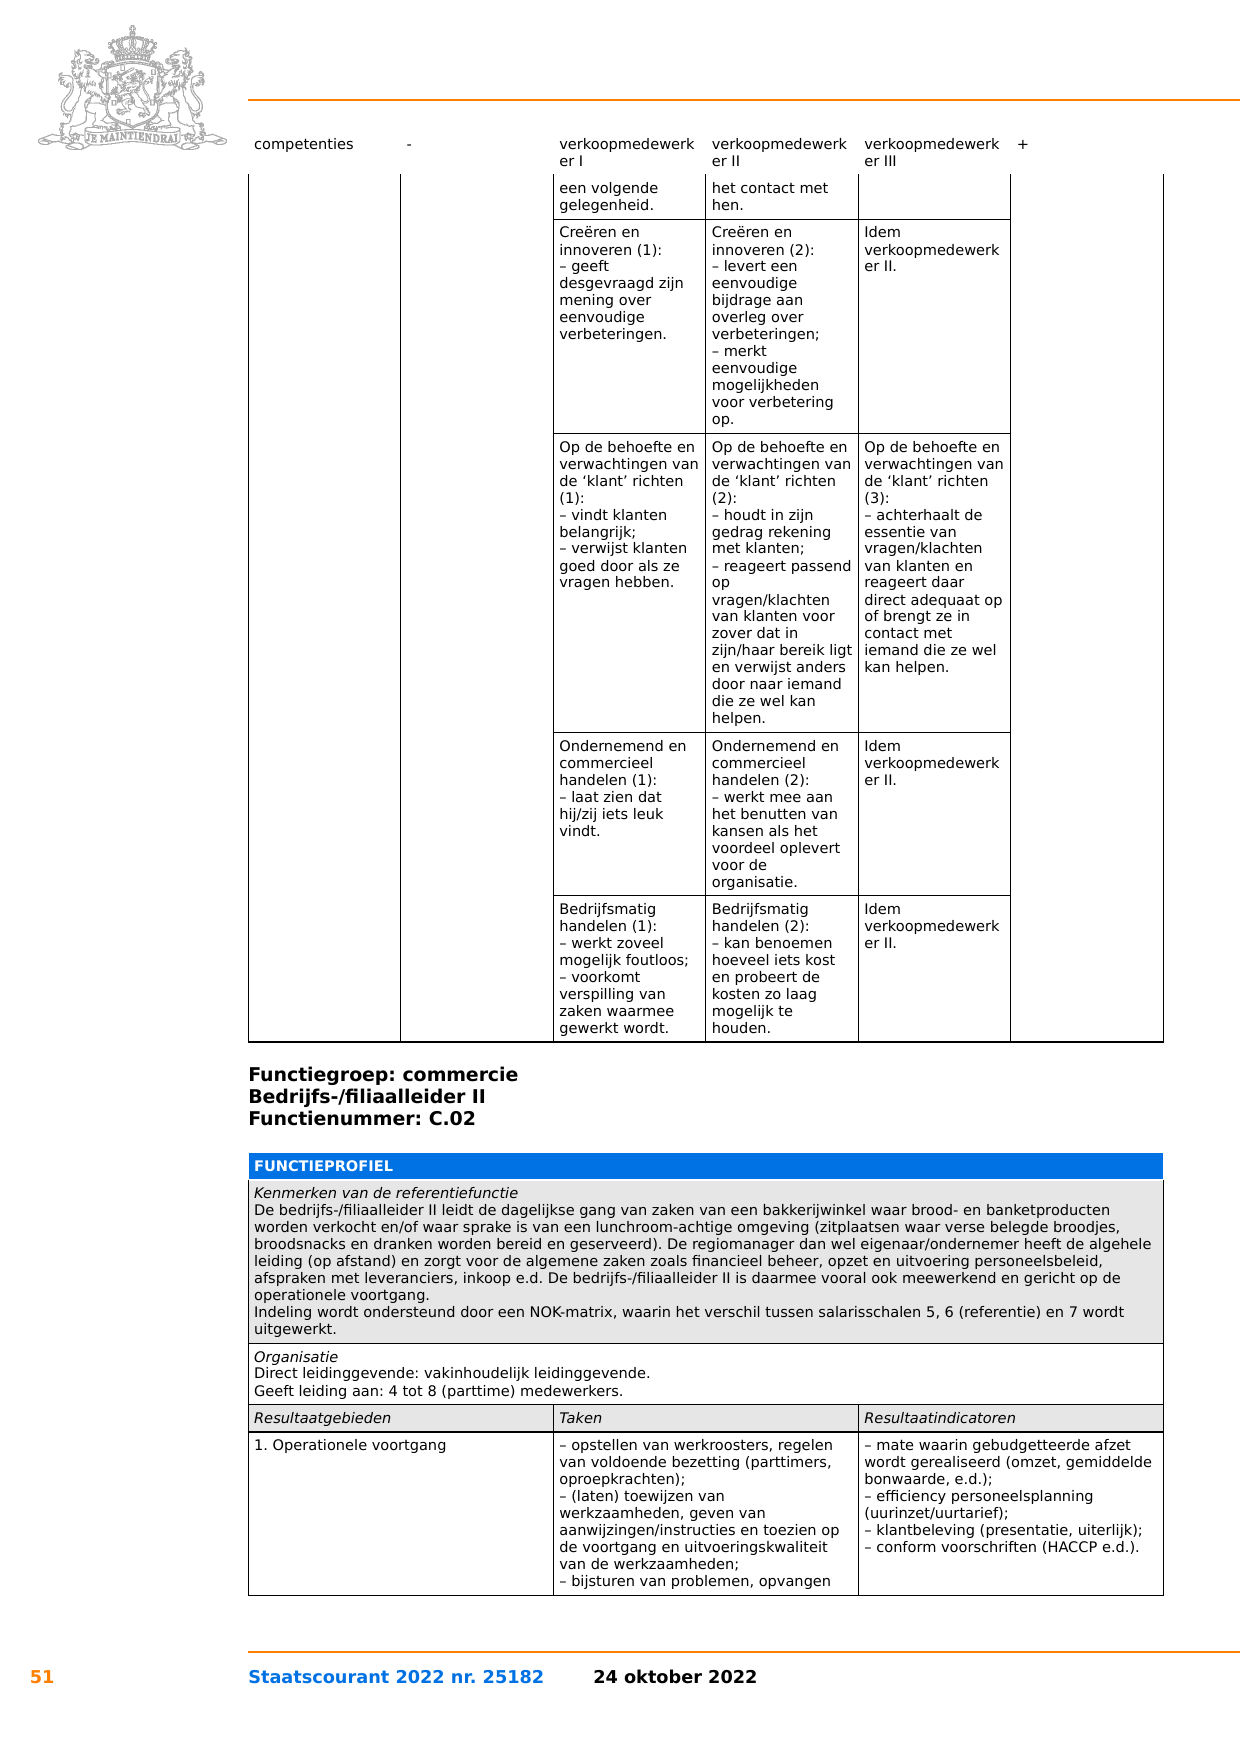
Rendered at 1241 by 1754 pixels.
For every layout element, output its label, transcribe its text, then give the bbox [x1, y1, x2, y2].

table_header verkoopmedewerker I [554, 131, 705, 174]
table_cell – opstellen van werkroosters, regelen van voldoende bezetting (parttimers, oproepkrachten); – (laten) toewijzen van werkzaamheden, geven van aanwijzingen/instructies en toezien op de voortgang en uitvoeringskwaliteit van de werkzaamheden; – bijsturen van problemen, opvangen [554, 1433, 858, 1595]
text Functienummer: C.02 [248, 1108, 1163, 1130]
table_cell Idem verkoopmedewerker II. [859, 733, 1010, 895]
table_cell Op de behoefte en verwachtingen van de ‘klant’ richten (1): – vindt klanten belangrijk; – verwijst klanten goed door als ze vragen hebben. [554, 434, 705, 732]
table_header - [401, 131, 553, 174]
table_cell Taken [554, 1405, 858, 1431]
table_cell Idem verkoopmedewerker II. [859, 220, 1010, 433]
table_cell Ondernemend en commercieel handelen (1): – laat zien dat hij/zij iets leuk vindt. [554, 733, 705, 895]
table_cell Op de behoefte en verwachtingen van de ‘klant’ richten (3): – achterhaalt de essentie van vragen/klachten van klanten en reageert daar direct adequaat op of brengt ze in contact met iemand die ze wel kan helpen. [859, 434, 1010, 732]
table_cell een volgende gelegenheid. [554, 175, 705, 219]
table_cell Creëren en innoveren (1): – geeft desgevraagd zijn mening over eenvoudige verbeteringen. [554, 220, 705, 433]
table_cell Op de behoefte en verwachtingen van de ‘klant’ richten (2): – houdt in zijn gedrag rekening met klanten; – reageert passend op vragen/klachten van klanten voor zover dat in zijn/haar bereik ligt en verwijst anders door naar iemand die ze wel kan helpen. [706, 434, 858, 732]
table_cell Idem verkoopmedewerker II. [859, 896, 1010, 1041]
table_cell Bedrijfsmatig handelen (1): – werkt zoveel mogelijk foutloos; – voorkomt verspilling van zaken waarmee gewerkt wordt. [554, 896, 705, 1041]
table_cell [249, 175, 400, 1041]
text Bedrijfs-/filiaalleider II [248, 1086, 1163, 1108]
table_cell Resultaatgebieden [249, 1405, 553, 1431]
table_cell Kenmerken van de referentiefunctie De bedrijfs-/filiaalleider II leidt de dagelijkse gang van zaken van een bakkerijwinkel waar brood- en banketproducten worden verkocht en/of waar sprake is van een lunchroom-achtige omgeving (zitplaatsen waar verse belegde broodjes, broodsnacks en dranken worden bereid en geserveerd). De regiomanager dan wel eigenaar/ondernemer heeft de algehele leiding (op afstand) en zorgt voor de algemene zaken zoals financieel beheer, opzet en uitvoering personeelsbeleid, afspraken met leveranciers, inkoop e.d. De bedrijfs-/filiaalleider II is daarmee vooral ook meewerkend en gericht op de operationele voortgang. Indeling wordt ondersteund door een NOK-matrix, waarin het verschil tussen salarisschalen 5, 6 (referentie) en 7 wordt uitgewerkt. [249, 1181, 1163, 1343]
table_header + [1011, 131, 1163, 174]
table_header verkoopmedewerker II [706, 131, 858, 174]
table_cell Organisatie Direct leidinggevende: vakinhoudelijk leidinggevende. Geeft leiding aan: 4 tot 8 (parttime) medewerkers. [249, 1344, 1163, 1404]
table_header competenties [249, 131, 400, 174]
picture [38, 25, 227, 150]
table_cell het contact met hen. [706, 175, 858, 219]
table_cell Ondernemend en commercieel handelen (2): – werkt mee aan het benutten van kansen als het voordeel oplevert voor de organisatie. [706, 733, 858, 895]
table_cell Creëren en innoveren (2): – levert een eenvoudige bijdrage aan overleg over verbeteringen; – merkt eenvoudige mogelijkheden voor verbetering op. [706, 220, 858, 433]
table_header verkoopmedewerker III [859, 131, 1010, 174]
table_cell [1011, 175, 1163, 1041]
table_cell 1. Operationele voortgang [249, 1433, 553, 1595]
text Functiegroep: commercie [248, 1064, 1163, 1086]
table_cell – mate waarin gebudgetteerde afzet wordt gerealiseerd (omzet, gemiddelde bonwaarde, e.d.); – efficiency personeelsplanning (uurinzet/uurtarief); – klantbeleving (presentatie, uiterlijk); – conform voorschriften (HACCP e.d.). [859, 1433, 1163, 1595]
table_header FUNCTIEPROFIEL [249, 1153, 1163, 1179]
table_cell [859, 175, 1010, 219]
table_cell Bedrijfsmatig handelen (2): – kan benoemen hoeveel iets kost en probeert de kosten zo laag mogelijk te houden. [706, 896, 858, 1041]
table_cell [401, 175, 553, 1041]
table_cell Resultaatindicatoren [859, 1405, 1163, 1431]
